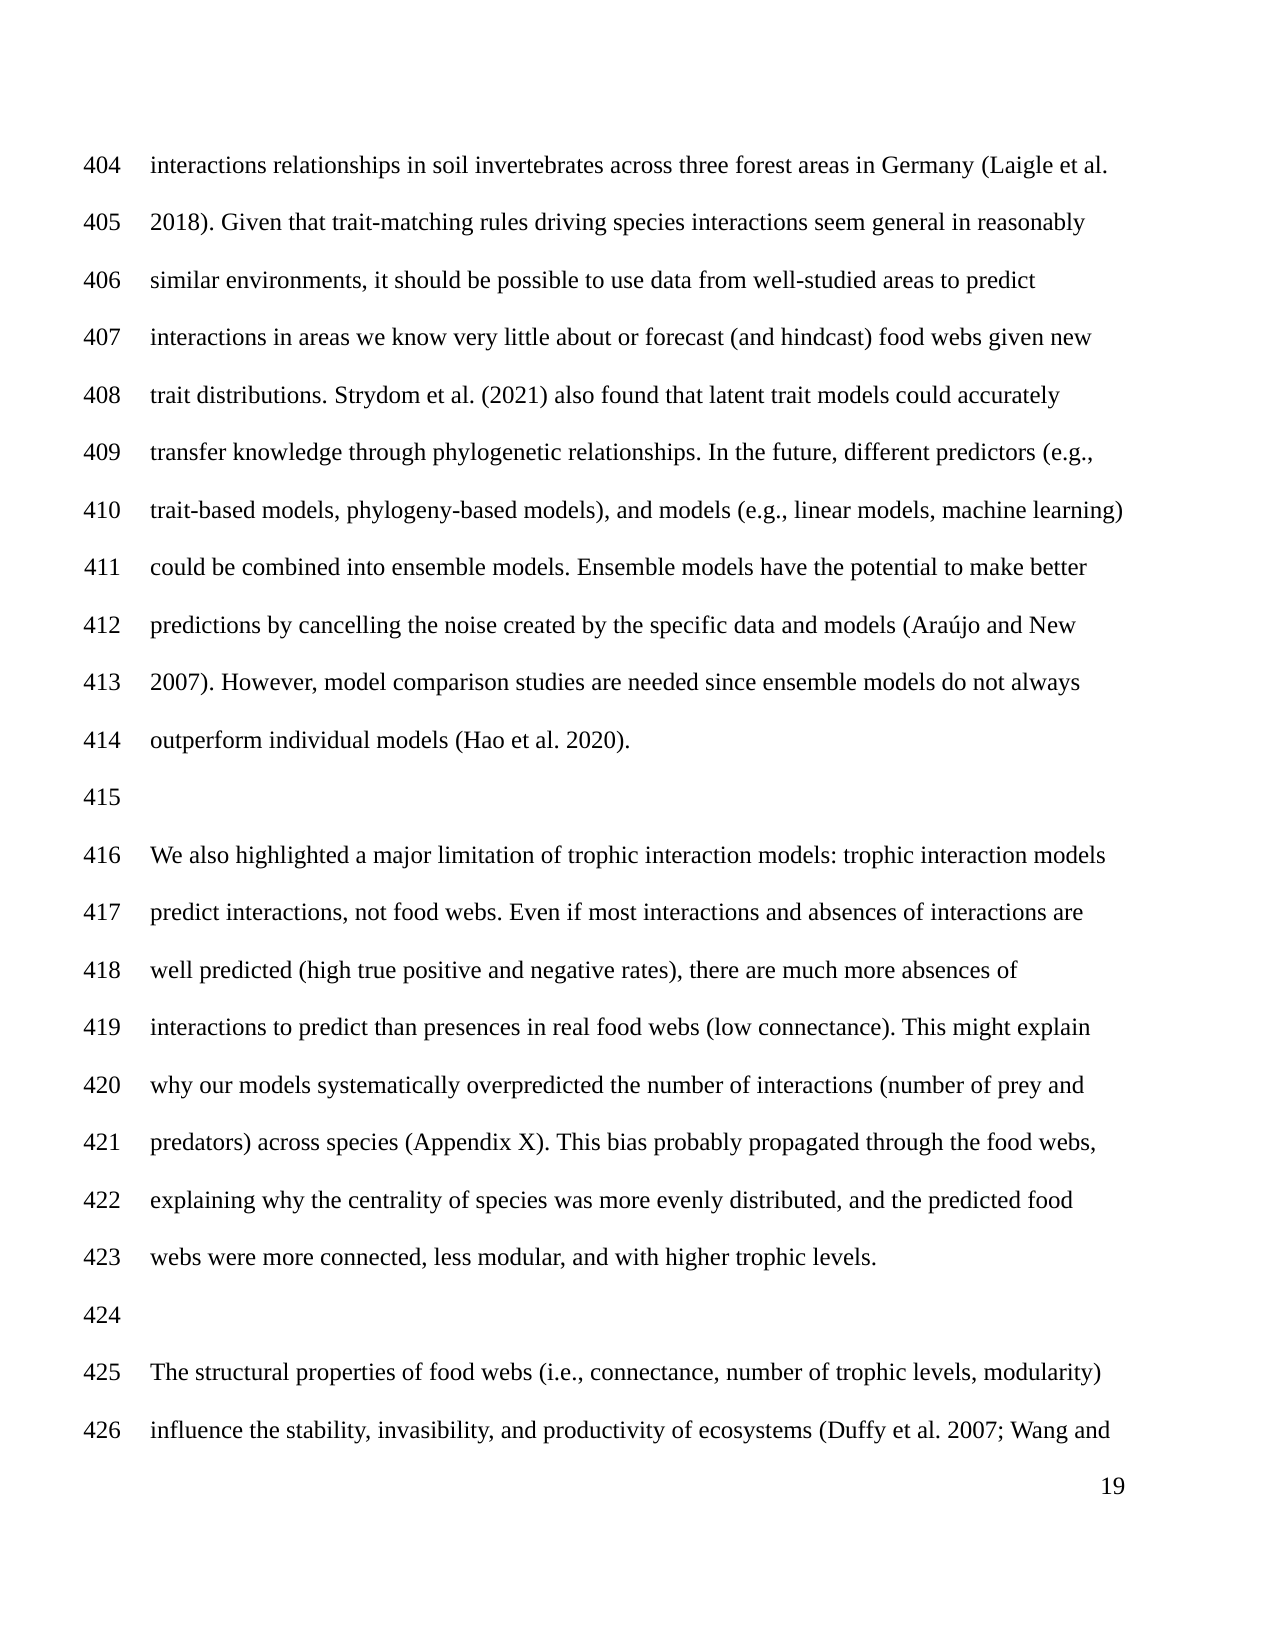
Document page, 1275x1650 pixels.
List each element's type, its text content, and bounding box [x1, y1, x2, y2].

text interactions relationships in soil invertebrates across three forest areas in Germany (Laigle et al. 2018). Given that trait-matching rules driving species interactions seem general in reasonably similar environments, it should be possible to use data from well-studied areas to predict interactions in areas we know very little about or forecast (and hindcast) food webs given new trait distributions. Strydom et al. (2021) also found that latent trait models could accurately transfer knowledge through phylogenetic relationships. In the future, different predictors (e.g., trait-based models, phylogeny-based models), and models (e.g., linear models, machine learning) could be combined into ensemble models. Ensemble models have the potential to make better predictions by cancelling the noise created by the specific data and models (Araújo and New 2007). However, model comparison studies are needed since ensemble models do not always outperform individual models (Hao et al. 2020). [150, 150, 1125, 754]
text We also highlighted a major limitation of trophic interaction models: trophic interaction models predict interactions, not food webs. Even if most interactions and absences of interactions are well predicted (high true positive and negative rates), there are much more absences of interactions to predict than presences in real food webs (low connectance). This might explain why our models systematically overpredicted the number of interactions (number of prey and predators) across species (Appendix X). This bias probably propagated through the food webs, explaining why the centrality of species was more evenly distributed, and the predicted food webs were more connected, less modular, and with higher trophic levels. [150, 840, 1125, 1271]
text The structural properties of food webs (i.e., connectance, number of trophic levels, modularity) influence the stability, invasibility, and productivity of ecosystems (Duffy et al. 2007; Wang and [150, 1357, 1125, 1444]
